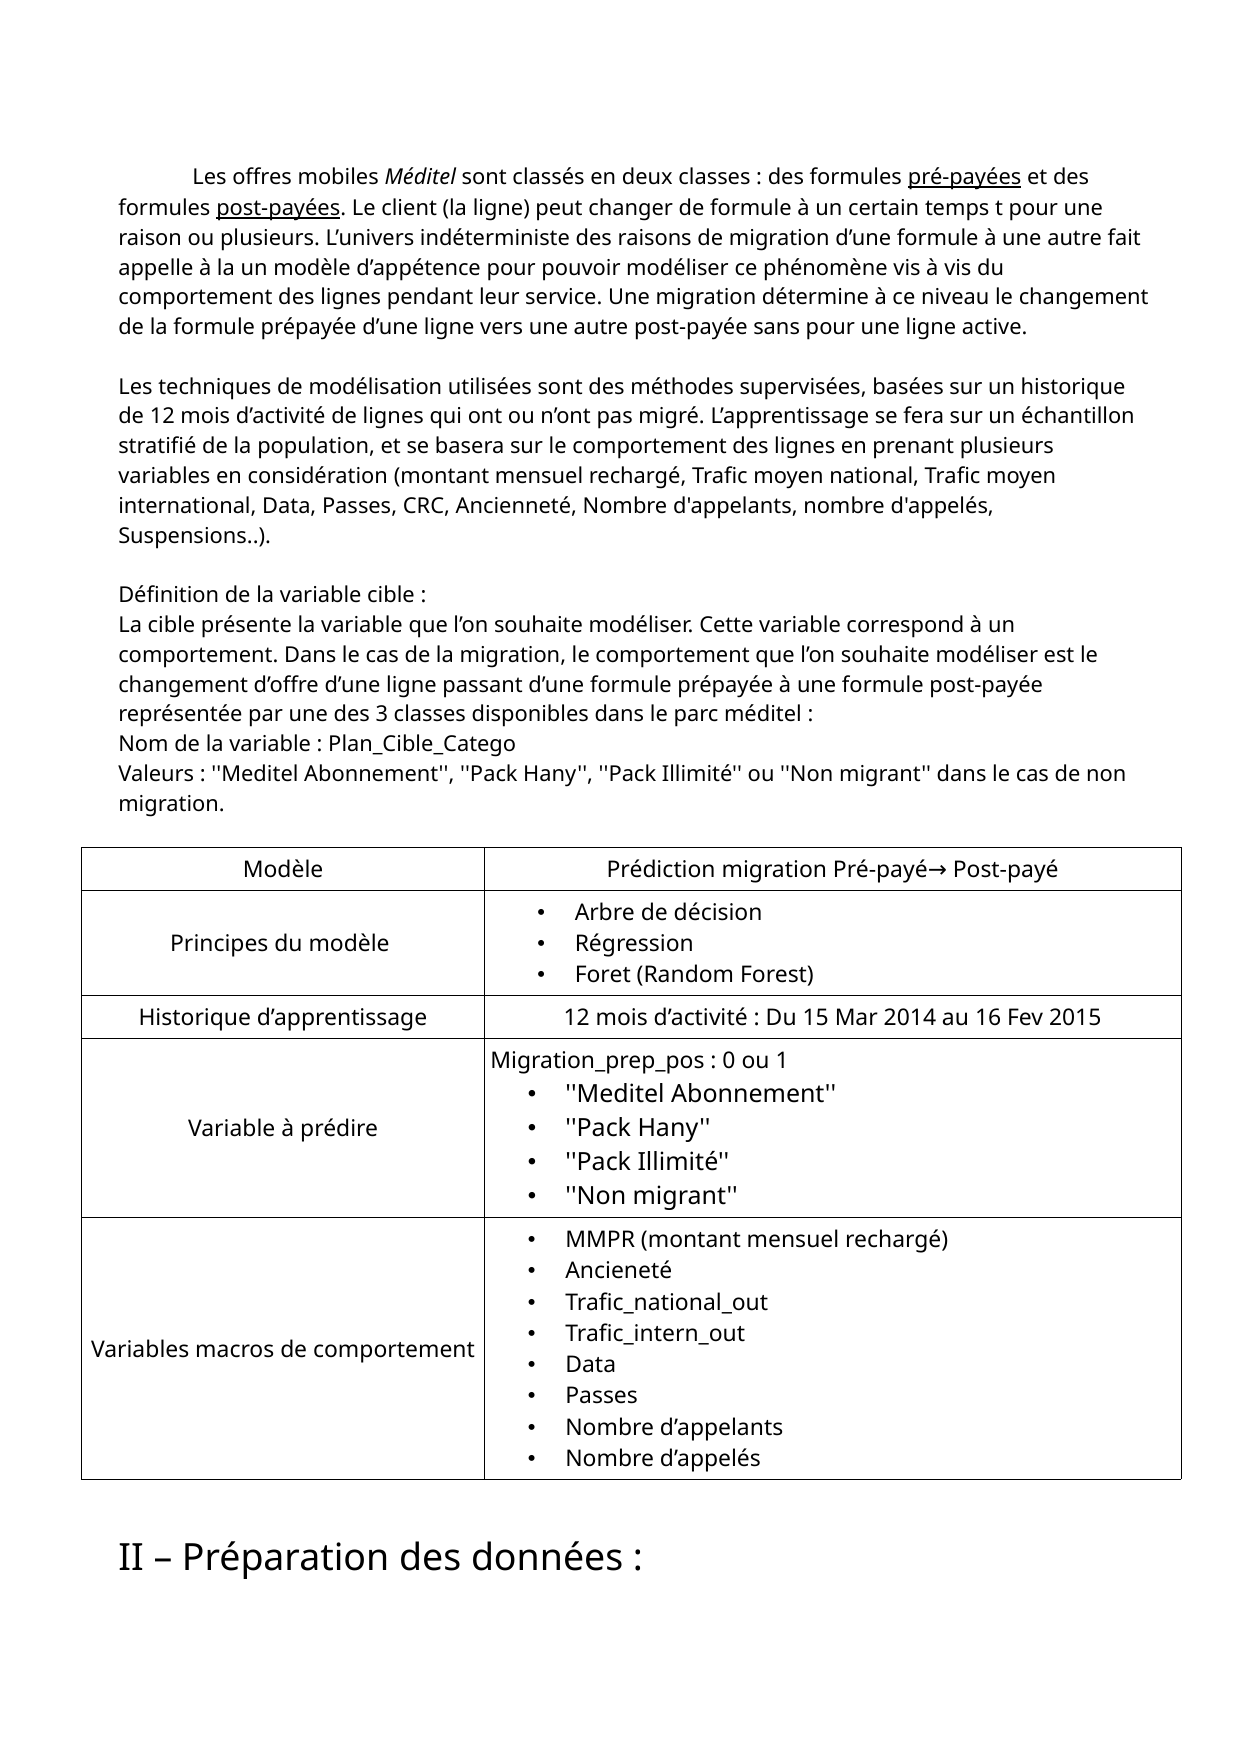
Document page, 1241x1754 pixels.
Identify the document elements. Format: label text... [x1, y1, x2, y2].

text II – Préparation des données : [118, 1530, 1149, 1581]
table_cell Historique d’apprentissage [82, 996, 484, 1038]
table_header Prédiction migration Pré-payé→ Post-payé [485, 848, 1181, 890]
text Valeurs : ''Meditel Abonnement'', ''Pack Hany'', ''Pack Illimité'' ou ''Non migrant'' dans le cas de non migration. [118, 758, 1149, 817]
text Définition de la variable cible : La cible présente la variable que l’on souhaite modéliser. Cette variable correspond à un comportement. Dans le cas de la migration, le comportement que l’on souhaite modéliser est le changement d’offre d’une ligne passant d’une formule prépayée à une formule post-payée représentée par une des 3 classes disponibles dans le parc méditel : Nom de la variable : Plan_Cible_Catego [118, 579, 1149, 758]
table_cell Variables macros de comportement [82, 1218, 484, 1479]
table_cell Principes du modèle [82, 891, 484, 995]
table_cell Arbre de décision Régression Foret (Random Forest) [485, 891, 1181, 995]
table_cell MMPR (montant mensuel rechargé) Ancieneté Trafic_national_out Trafic_intern_out Data Passes Nombre d’appelants Nombre d’appelés [485, 1218, 1181, 1479]
table_header Modèle [82, 848, 484, 890]
table_cell 12 mois d’activité : Du 15 Mar 2014 au 16 Fev 2015 [485, 996, 1181, 1038]
text Les offres mobiles Méditel sont classés en deux classes : des formules pré-payées et des formules post-payées. Le client (la ligne) peut changer de formule à un certain temps t pour une raison ou plusieurs. L’univers indéterministe des raisons de migration d’une formule à une autre fait appelle à la un modèle d’appétence pour pouvoir modéliser ce phénomène vis à vis du comportement des lignes pendant leur service. Une migration détermine à ce niveau le changement de la formule prépayée d’une ligne vers une autre post-payée sans pour une ligne active. [118, 158, 1149, 341]
table_cell Migration_prep_pos : 0 ou 1 ''Meditel Abonnement'' ''Pack Hany'' ''Pack Illimité'' ''Non migrant'' [485, 1039, 1181, 1217]
text Les techniques de modélisation utilisées sont des méthodes supervisées, basées sur un historique de 12 mois d’activité de lignes qui ont ou n’ont pas migré. L’apprentissage se fera sur un échantillon stratifié de la population, et se basera sur le comportement des lignes en prenant plusieurs variables en considération (montant mensuel rechargé, Trafic moyen national, Trafic moyen international, Data, Passes, CRC, Ancienneté, Nombre d'appelants, nombre d'appelés, Suspensions..). [118, 371, 1149, 549]
table_cell Variable à prédire [82, 1039, 484, 1217]
